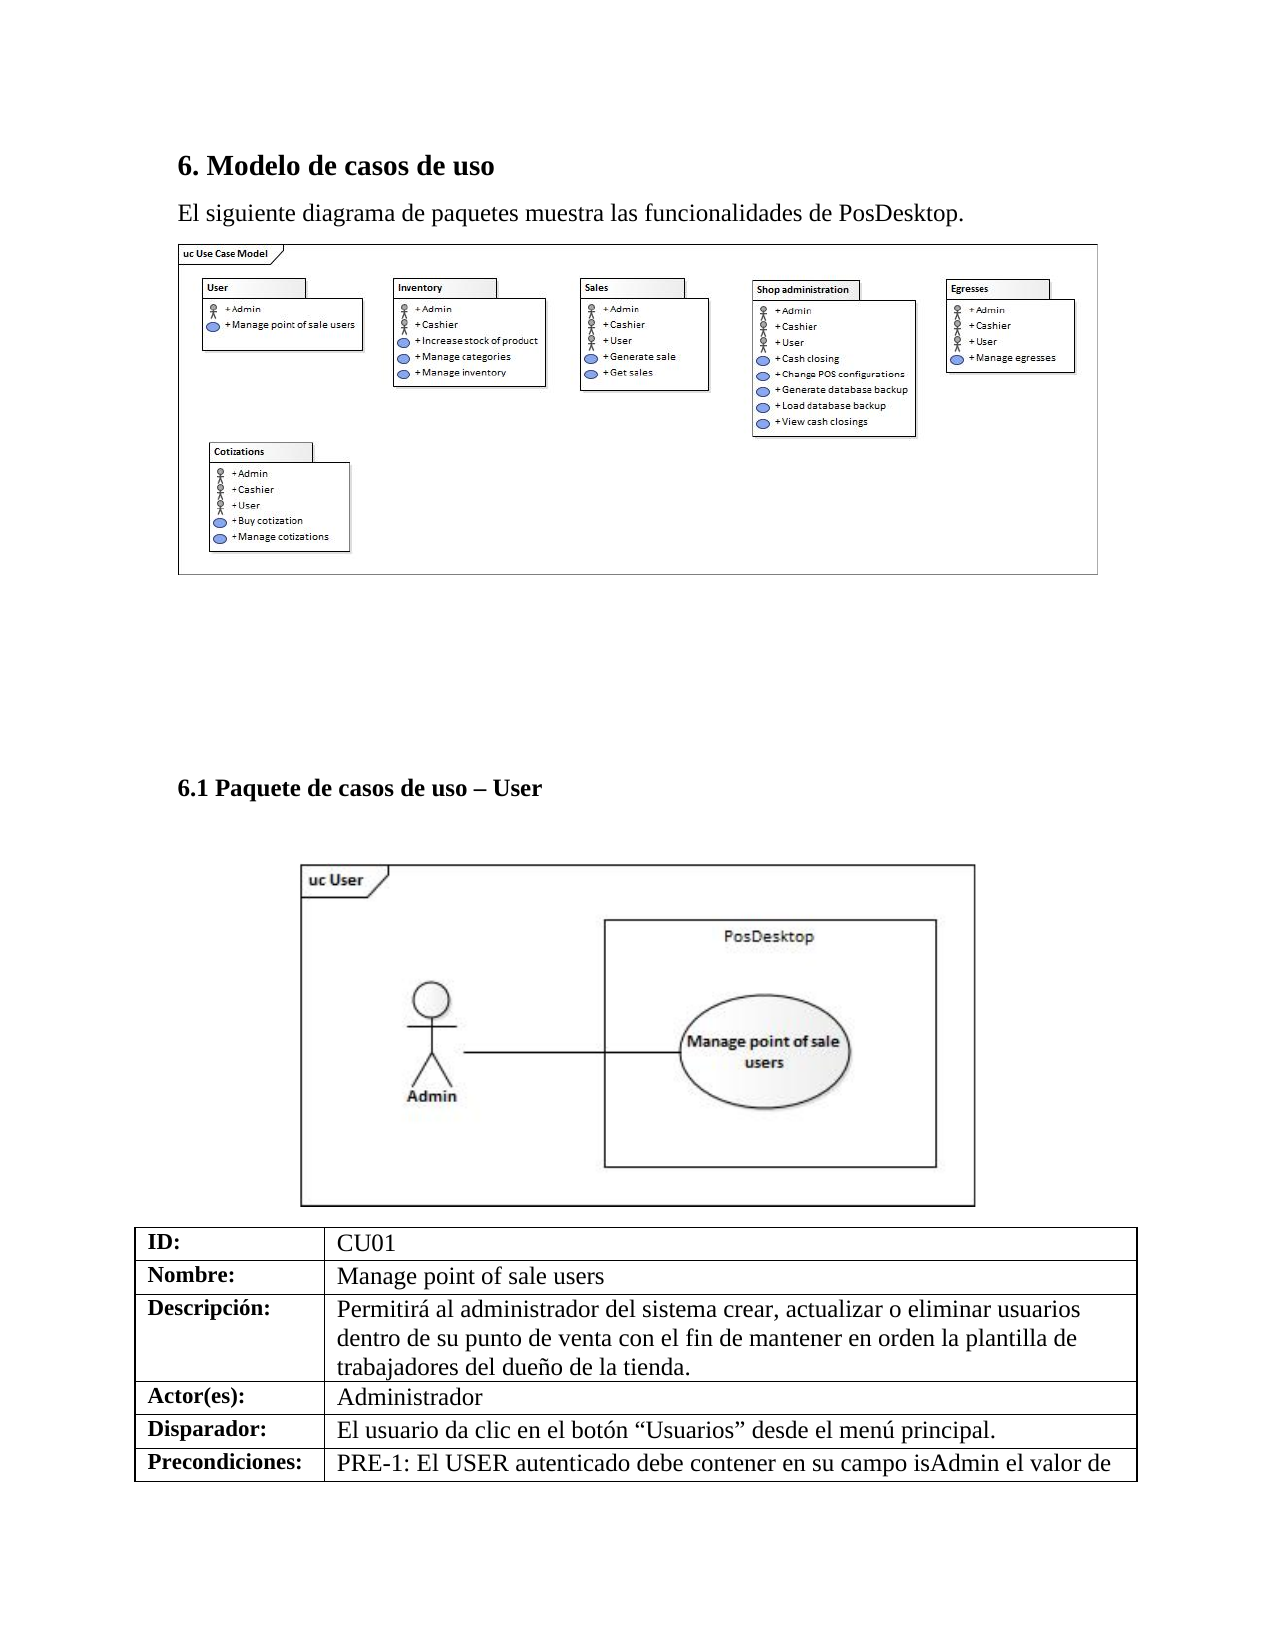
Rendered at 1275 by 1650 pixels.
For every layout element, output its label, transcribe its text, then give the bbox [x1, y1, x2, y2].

table_cell Permitirá al administrador del sistema crear, actualizar o eliminar usuarios dentro de su punto de venta con el fin de mantener en orden la plantilla de trabajadores del dueño de la tienda. [325, 1295, 1136, 1381]
text 6.1 Paquete de casos de uso – User [177, 773, 1098, 801]
table_cell Administrador [325, 1382, 1136, 1414]
table_header CU01 [325, 1228, 1136, 1260]
table_cell Disparador: [136, 1415, 324, 1447]
table_cell El usuario da clic en el botón “Usuarios” desde el menú principal. [325, 1415, 1136, 1447]
text El siguiente diagrama de paquetes muestra las funcionalidades de PosDesktop. [177, 198, 1098, 227]
text 6. Modelo de casos de uso [177, 148, 1098, 181]
table_cell PRE-1: El USER autenticado debe contener en su campo isAdmin el valor de [325, 1449, 1136, 1481]
table_cell Manage point of sale users [325, 1261, 1136, 1293]
table_cell Actor(es): [136, 1382, 324, 1414]
table_cell Nombre: [136, 1261, 324, 1293]
table_cell Descripción: [136, 1295, 324, 1381]
picture [299, 863, 976, 1207]
table_header ID: [136, 1228, 324, 1260]
picture [177, 243, 1098, 575]
table_cell Precondiciones: [136, 1449, 324, 1481]
